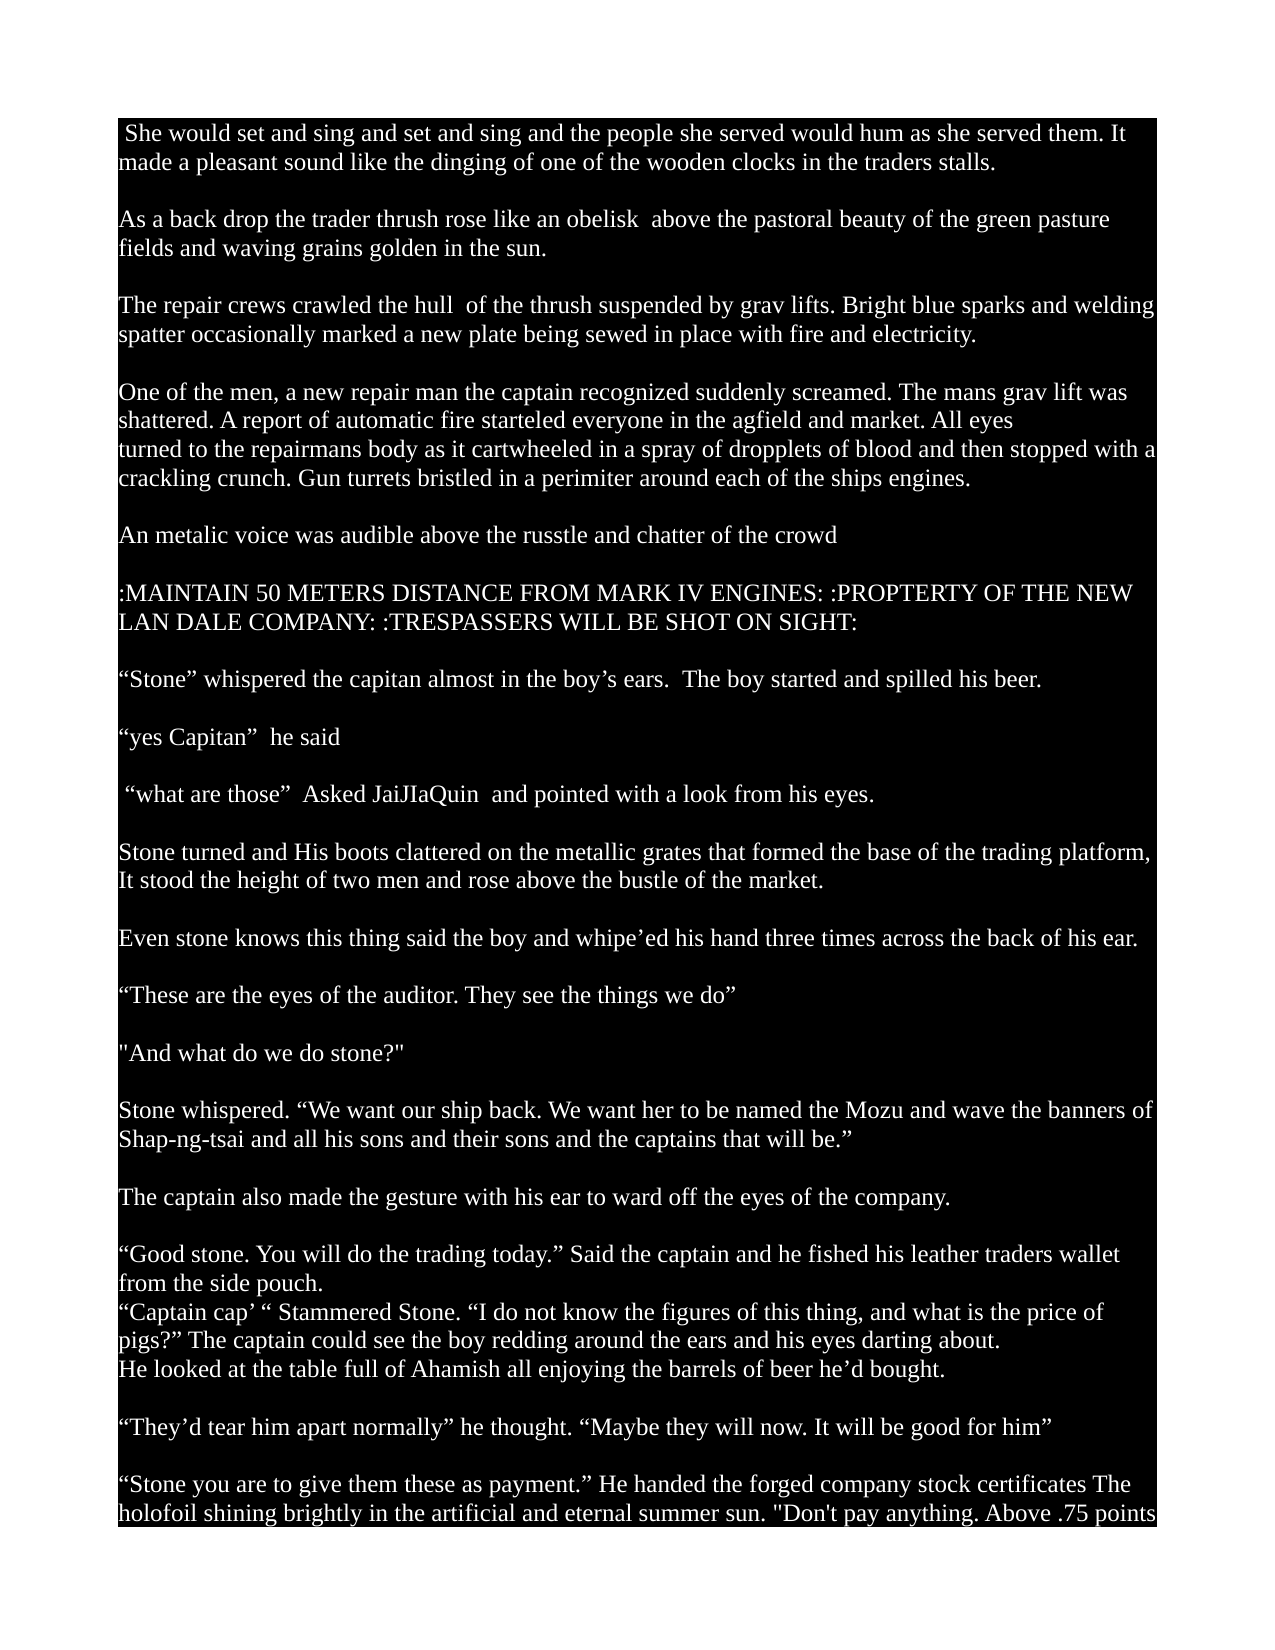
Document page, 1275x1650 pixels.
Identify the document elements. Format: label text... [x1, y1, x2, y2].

text turned to the repairmans body as it cartwheeled in a spray of dropplets of blood and then stopped with a crackling crunch. Gun turrets bristled in a perimiter around each of the ships engines. [118, 434, 1157, 492]
text “Stone” whispered the capitan almost in the boy’s ears. The boy started and spilled his beer. [118, 664, 1157, 693]
text :MAINTAIN 50 METERS DISTANCE FROM MARK IV ENGINES: :PROPTERTY OF THE NEW LAN DALE COMPANY: :TRESPASSERS WILL BE SHOT ON SIGHT: [118, 578, 1157, 636]
text She would set and sing and set and sing and the people she served would hum as she served them. It made a pleasant sound like the dinging of one of the wooden clocks in the traders stalls. [118, 118, 1157, 176]
text As a back drop the trader thrush rose like an obelisk above the pastoral beauty of the green pasture fields and waving grains golden in the sun. [118, 204, 1157, 262]
text He looked at the table full of Ahamish all enjoying the barrels of beer he’d bought. [118, 1354, 1157, 1383]
text Even stone knows this thing said the boy and whipe’ed his hand three times across the back of his ear. [118, 923, 1157, 952]
text The repair crews crawled the hull of the thrush suspended by grav lifts. Bright blue sparks and welding spatter occasionally marked a new plate being sewed in place with fire and electricity. [118, 291, 1157, 348]
text “These are the eyes of the auditor. They see the things we do” [118, 981, 1157, 1009]
text “Good stone. You will do the trading today.” Said the captain and he fished his leather traders wallet from the side pouch. [118, 1239, 1157, 1297]
text Stone turned and His boots clattered on the metallic grates that formed the base of the trading platform, It stood the height of two men and rose above the bustle of the market. [118, 837, 1157, 894]
text "And what do we do stone?" [118, 1038, 1157, 1067]
text “yes Capitan” he said [118, 722, 1157, 751]
text “Stone you are to give them these as payment.” He handed the forged company stock certificates The holofoil shining brightly in the artificial and eternal summer sun. "Don't pay anything. Above .75 points [118, 1469, 1157, 1527]
text An metalic voice was audible above the russtle and chatter of the crowd [118, 521, 1157, 549]
text “They’d tear him apart normally” he thought. “Maybe they will now. It will be good for him” [118, 1412, 1157, 1441]
text One of the men, a new repair man the captain recognized suddenly screamed. The mans grav lift was shattered. A report of automatic fire starteled everyone in the agfield and market. All eyes [118, 377, 1157, 434]
text Stone whispered. “We want our ship back. We want her to be named the Mozu and wave the banners of Shap-ng-tsai and all his sons and their sons and the captains that will be.” [118, 1096, 1157, 1153]
text “what are those” Asked JaiJIaQuin and pointed with a look from his eyes. [118, 779, 1157, 808]
text The captain also made the gesture with his ear to ward off the eyes of the company. [118, 1182, 1157, 1211]
text “Captain cap’ “ Stammered Stone. “I do not know the figures of this thing, and what is the price of pigs?” The captain could see the boy redding around the ears and his eyes darting about. [118, 1297, 1157, 1354]
